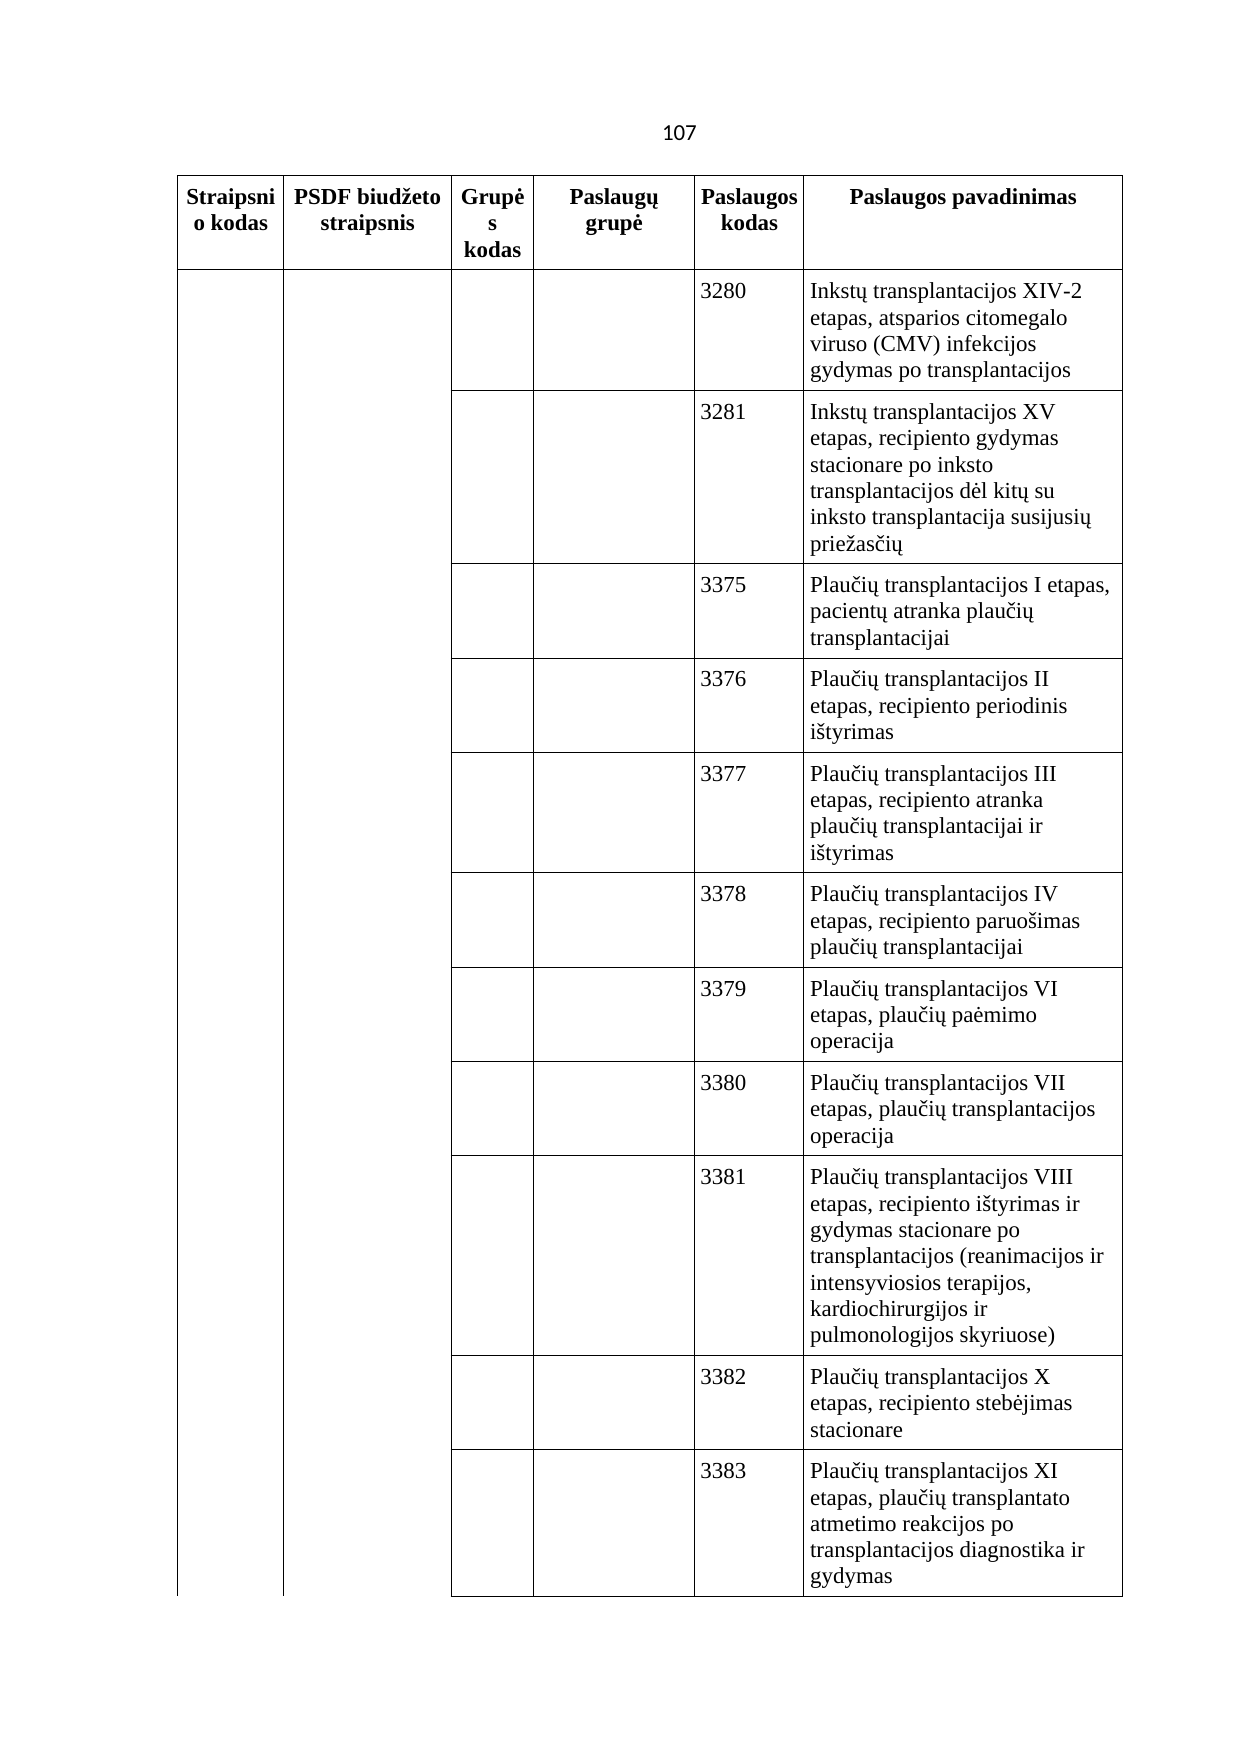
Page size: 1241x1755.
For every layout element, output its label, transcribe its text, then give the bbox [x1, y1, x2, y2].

table_header Grupės kodas [452, 176, 533, 269]
table_cell [178, 967, 283, 1061]
table_cell 3381 [695, 1156, 803, 1355]
table_cell [178, 1355, 283, 1449]
table_cell [178, 872, 283, 967]
table_cell [284, 1449, 451, 1596]
table_cell Plaučių transplantacijos III etapas, recipiento atranka plaučių transplantacijai ir ištyrimas [804, 753, 1122, 872]
table_cell Plaučių transplantacijos II etapas, recipiento periodinis ištyrimas [804, 659, 1122, 752]
table_header Straipsnio kodas [178, 176, 283, 269]
table_cell 3382 [695, 1356, 803, 1449]
table_cell 3383 [695, 1450, 803, 1596]
table_header PSDF biudžeto straipsnis [284, 176, 451, 269]
table_cell Plaučių transplantacijos VI etapas, plaučių paėmimo operacija [804, 968, 1122, 1061]
table_cell [178, 752, 283, 872]
table_cell [284, 1061, 451, 1155]
table_cell [452, 391, 533, 563]
table_cell [534, 753, 694, 872]
table_cell [452, 564, 533, 657]
table_cell Plaučių transplantacijos I etapas, pacientų atranka plaučių transplantacijai [804, 564, 1122, 657]
table_cell Plaučių transplantacijos VIII etapas, recipiento ištyrimas ir gydymas stacionare po transplantacijos (reanimacijos ir intensyviosios terapijos, kardiochirurgijos ir pulmonologijos skyriuose) [804, 1156, 1122, 1355]
table_cell [534, 659, 694, 752]
table_cell [534, 968, 694, 1061]
table_cell 3376 [695, 659, 803, 752]
table_cell [452, 659, 533, 752]
table_cell [178, 1449, 283, 1596]
table_header Paslaugų grupė [534, 176, 694, 269]
table_cell [534, 1156, 694, 1355]
table_cell [452, 753, 533, 872]
table_cell [178, 1155, 283, 1355]
table_cell [284, 563, 451, 657]
table_cell Inkstų transplantacijos XV etapas, recipiento gydymas stacionare po inksto transplantacijos dėl kitų su inksto transplantacija susijusių priežasčių [804, 391, 1122, 563]
table_cell 3375 [695, 564, 803, 657]
table_cell [284, 1155, 451, 1355]
table_cell [534, 1062, 694, 1155]
table_cell [534, 1356, 694, 1449]
table_cell [452, 1356, 533, 1449]
table_cell [284, 658, 451, 752]
table_cell [534, 564, 694, 657]
table_cell [284, 1355, 451, 1449]
table_cell [284, 872, 451, 967]
table_cell [178, 563, 283, 657]
table_cell [284, 752, 451, 872]
table_cell Inkstų transplantacijos XIV-2 etapas, atsparios citomegalo viruso (CMV) infekcijos gydymas po transplantacijos [804, 270, 1122, 390]
table_cell [178, 390, 283, 563]
table_cell [452, 873, 533, 967]
table_cell Plaučių transplantacijos IV etapas, recipiento paruošimas plaučių transplantacijai [804, 873, 1122, 967]
table_cell [452, 1156, 533, 1355]
table_header Paslaugos kodas [695, 176, 803, 269]
table_cell [452, 270, 533, 390]
table_cell 3280 [695, 270, 803, 390]
table_cell Plaučių transplantacijos VII etapas, plaučių transplantacijos operacija [804, 1062, 1122, 1155]
table_cell [178, 270, 283, 390]
table_cell [452, 1450, 533, 1596]
table_cell Plaučių transplantacijos XI etapas, plaučių transplantato atmetimo reakcijos po transplantacijos diagnostika ir gydymas [804, 1450, 1122, 1596]
table_cell [178, 1061, 283, 1155]
table_cell [284, 967, 451, 1061]
table_cell 3281 [695, 391, 803, 563]
table_cell [534, 270, 694, 390]
table_cell 3378 [695, 873, 803, 967]
table_cell [534, 873, 694, 967]
table_cell [284, 270, 451, 390]
table_cell 3377 [695, 753, 803, 872]
table_cell [178, 658, 283, 752]
table_cell [452, 968, 533, 1061]
table_cell 3380 [695, 1062, 803, 1155]
table_cell 3379 [695, 968, 803, 1061]
table_cell [452, 1062, 533, 1155]
table_cell Plaučių transplantacijos X etapas, recipiento stebėjimas stacionare [804, 1356, 1122, 1449]
table_cell [284, 390, 451, 563]
table_cell [534, 1450, 694, 1596]
table_cell [534, 391, 694, 563]
table_header Paslaugos pavadinimas [804, 176, 1122, 269]
